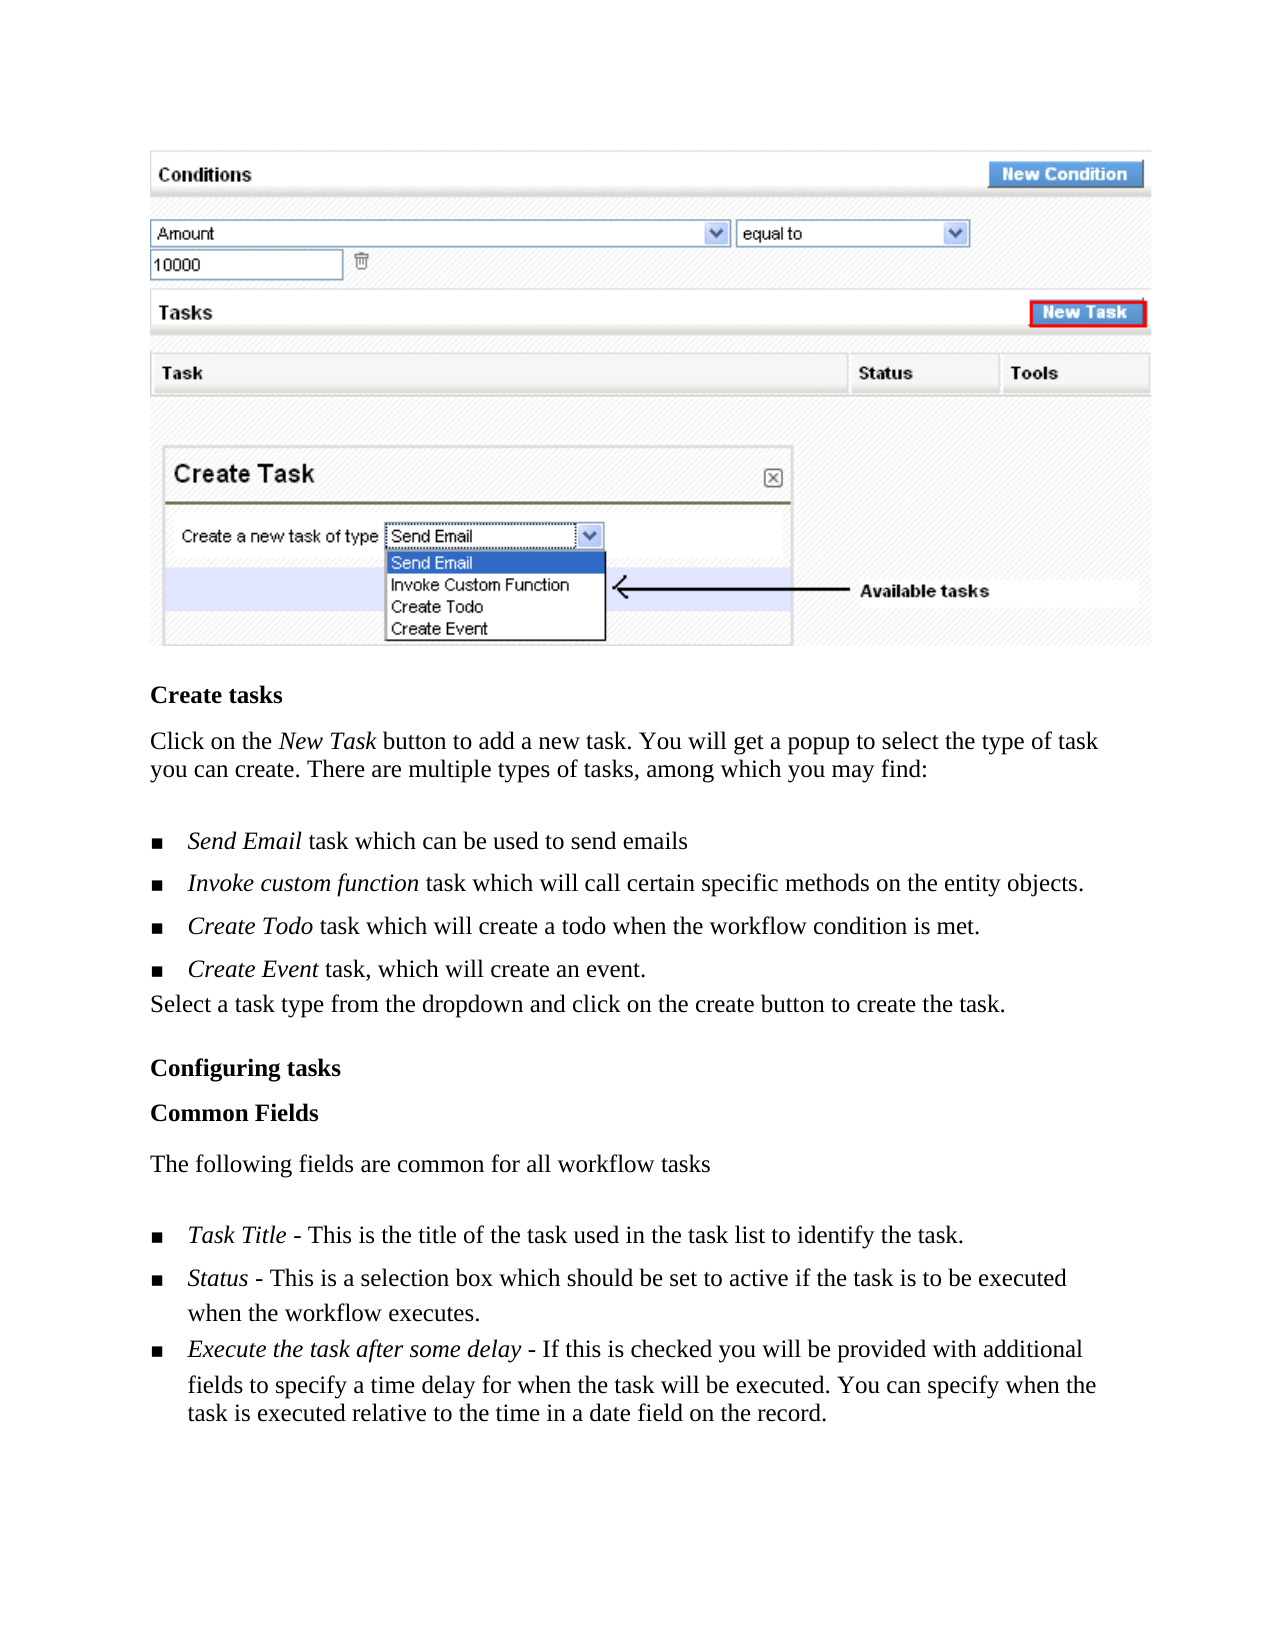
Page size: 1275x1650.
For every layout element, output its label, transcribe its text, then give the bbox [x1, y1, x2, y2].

list Send Email task which can be used to send emails [150, 818, 1125, 861]
list Execute the task after some delay - If this is checked you will be provided with additional fields to specify a time delay for when the task will be executed. You can specify when the task is executed relative to the time in a date field on the record. [150, 1327, 1125, 1427]
list Create Todo task which will create a todo when the workflow condition is met. [150, 904, 1125, 946]
text Select a task type from the dropdown and click on the create button to create the task. [150, 989, 1125, 1018]
subtitle Common Fields [150, 1098, 1125, 1127]
text The following fields are common for all workflow tasks [150, 1149, 1125, 1178]
subtitle Create tasks [150, 680, 1125, 709]
list Invoke custom function task which will call certain specific methods on the entity objects. [150, 861, 1125, 904]
list Task Title - This is the title of the task used in the task list to identify the task. [150, 1213, 1125, 1256]
subtitle Configuring tasks [150, 1053, 1125, 1082]
picture [150, 150, 1152, 646]
list Status - This is a selection box which should be set to active if the task is to be executed when the workflow executes. [150, 1256, 1125, 1327]
list Create Event task, which will create an event. [150, 946, 1125, 989]
text Click on the New Task button to add a new task. You will get a popup to select the type of task you can create. There are multiple types of tasks, among which you may find: [150, 726, 1125, 783]
